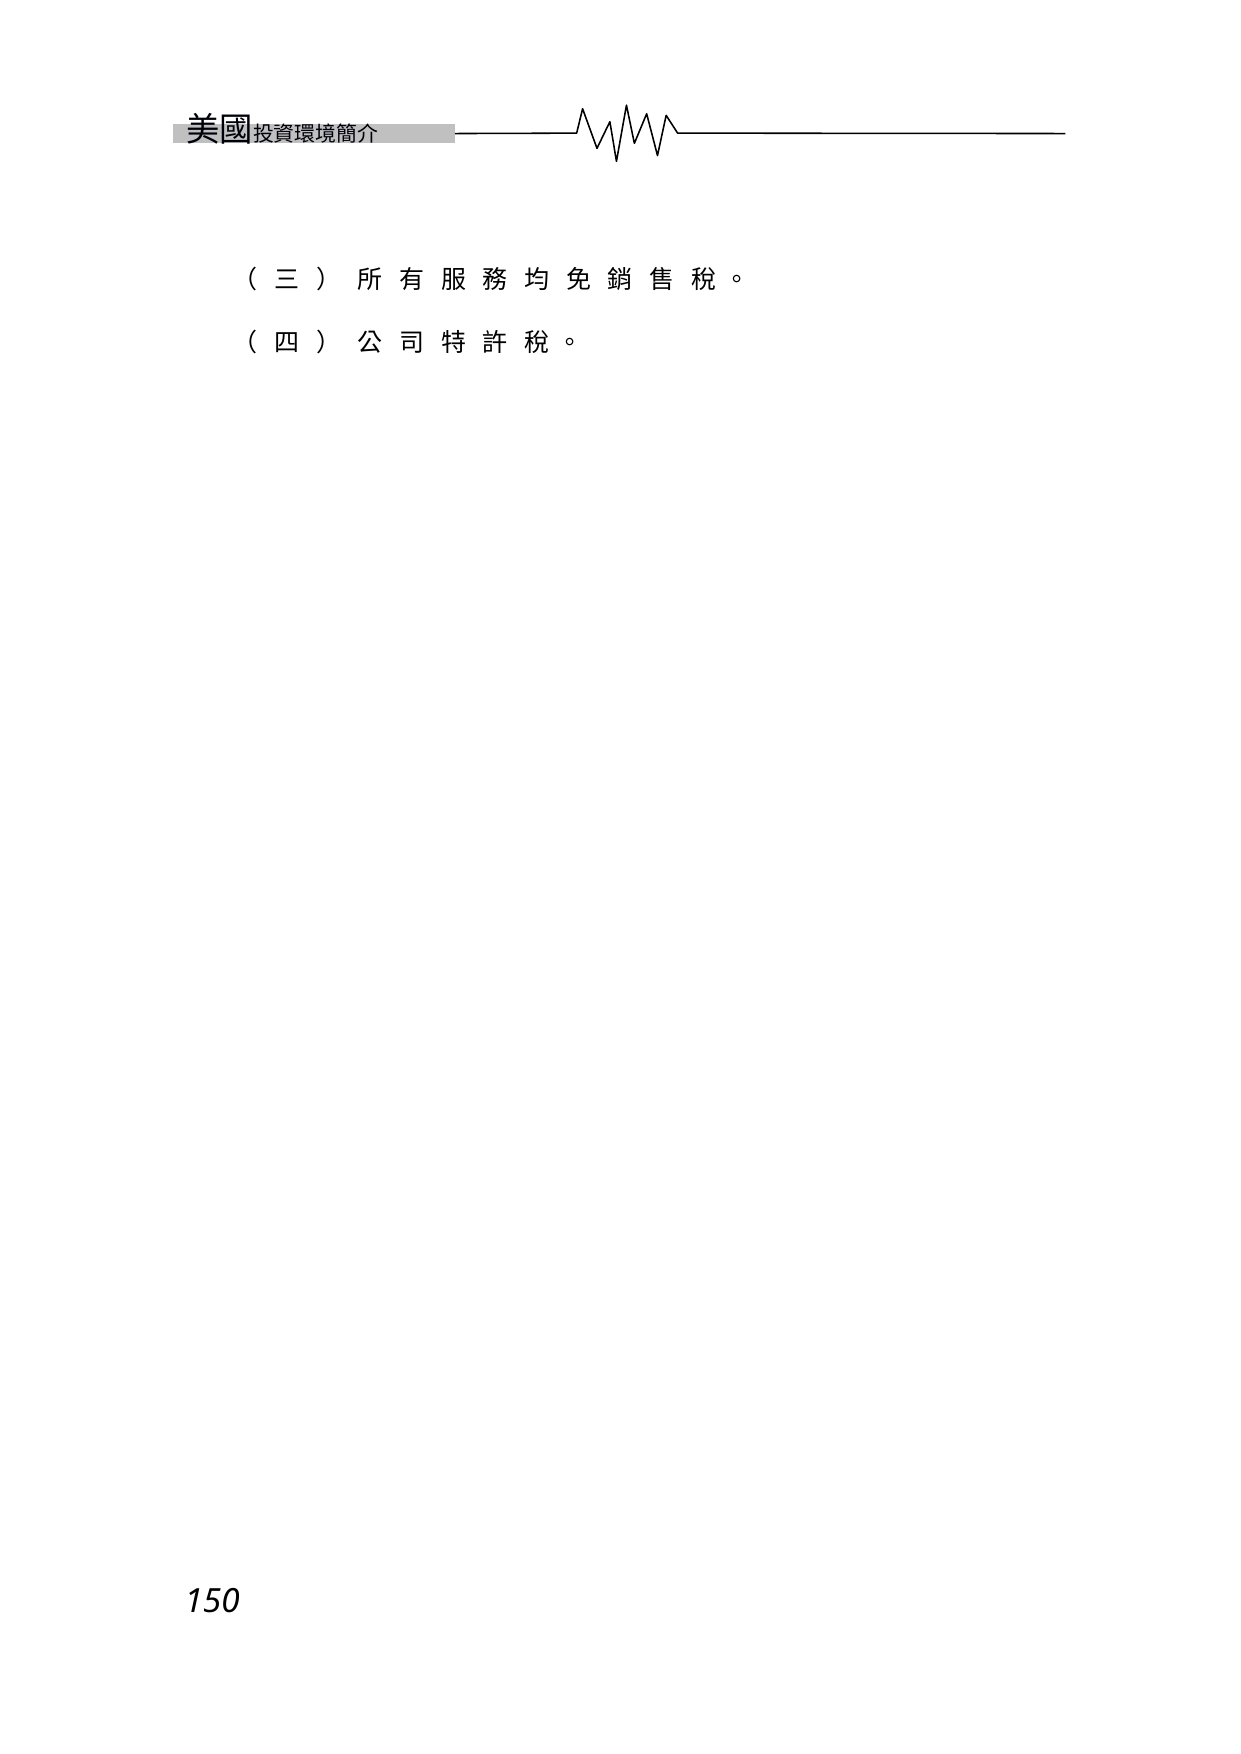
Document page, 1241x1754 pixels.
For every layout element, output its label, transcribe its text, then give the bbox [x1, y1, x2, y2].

text （三）所有服務均免銷售稅。 [207, 236, 1058, 299]
text （四）公司特許稅。 [207, 299, 1058, 361]
